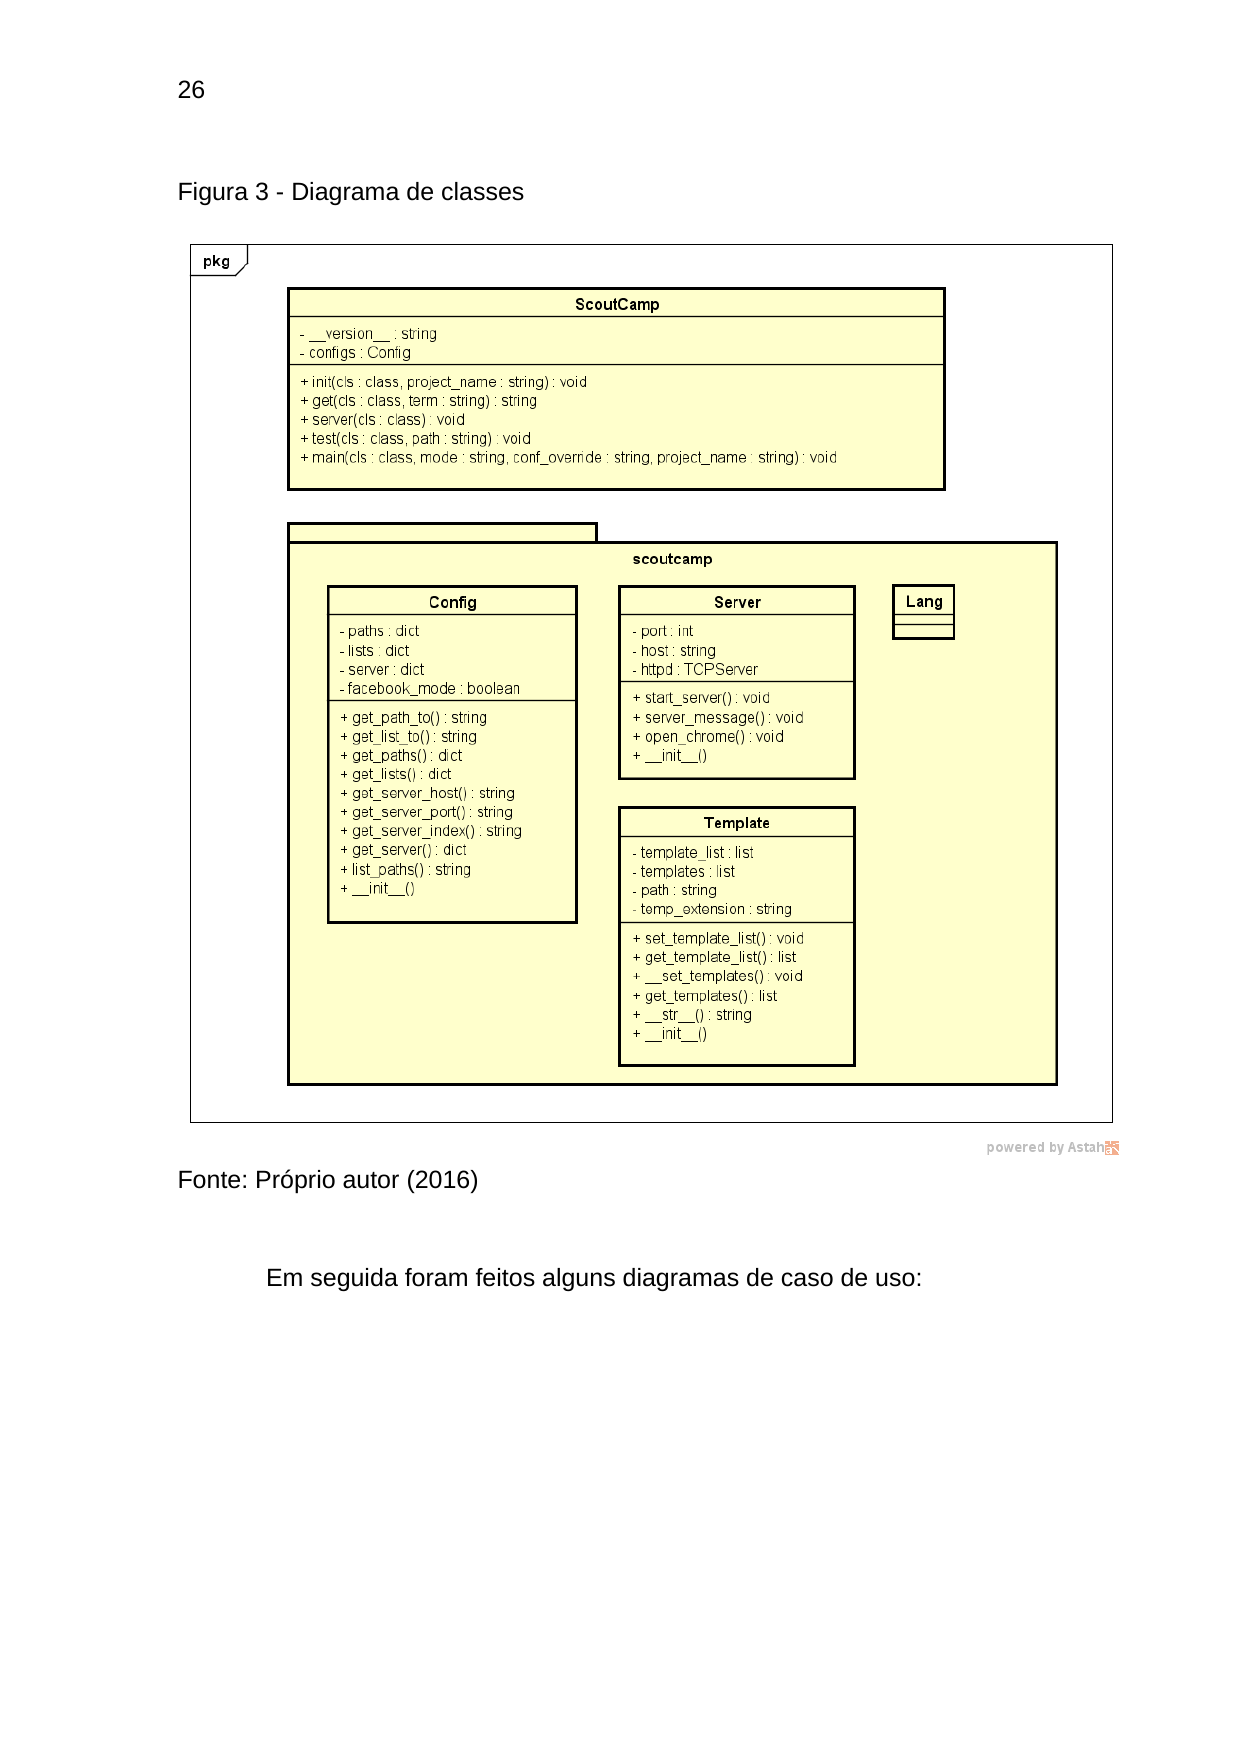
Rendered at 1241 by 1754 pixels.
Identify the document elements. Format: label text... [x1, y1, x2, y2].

text Fonte: Próprio autor (2016) [177, 1159, 1122, 1193]
text Figura 3 - Diagrama de classes [177, 177, 1122, 206]
text [177, 226, 1122, 231]
picture [177, 231, 1123, 1159]
text Em seguida foram feitos alguns diagramas de caso de uso: [177, 1263, 1122, 1292]
